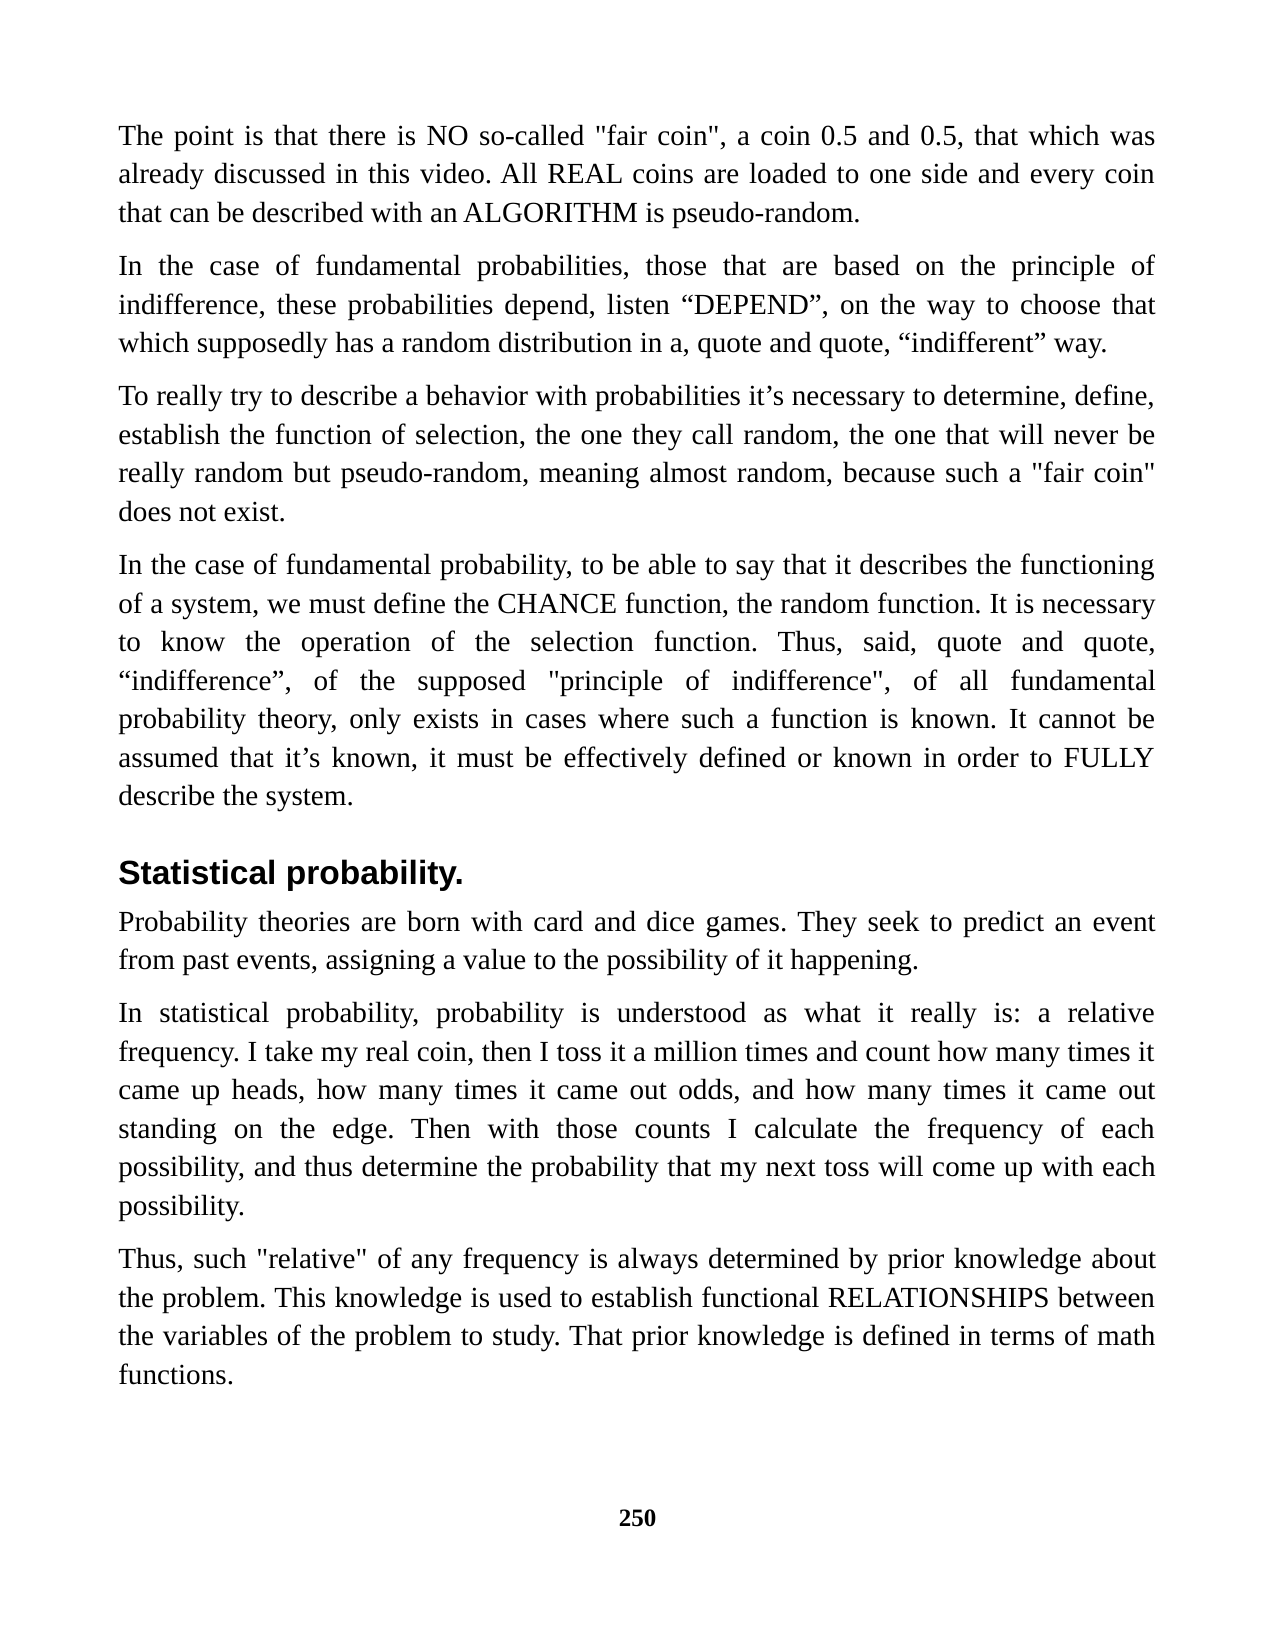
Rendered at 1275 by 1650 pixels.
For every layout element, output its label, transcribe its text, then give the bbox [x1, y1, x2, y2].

text To really try to describe a behavior with probabilities it’s necessary to determine, define, establish the function of selection, the one they call random, the one that will never be really random but pseudo-random, meaning almost random, because such a "fair coin" does not exist. [118, 378, 1157, 528]
text In statistical probability, probability is understood as what it really is: a relative frequency. I take my real coin, then I toss it a million times and count how many times it came up heads, how many times it came out odds, and how many times it came out standing on the edge. Then with those counts I calculate the frequency of each possibility, and thus determine the probability that my next toss will come up with each possibility. [118, 995, 1157, 1222]
text Thus, such "relative" of any frequency is always determined by prior knowledge about the problem. This knowledge is used to establish functional RELATIONSHIPS between the variables of the problem to study. That prior knowledge is defined in terms of math functions. [118, 1241, 1157, 1390]
text The point is that there is NO so-called "fair coin", a coin 0.5 and 0.5, that which was already discussed in this video. All REAL coins are loaded to one side and every coin that can be described with an ALGORITHM is pseudo-random. [118, 118, 1157, 229]
subtitle Statistical probability. [118, 852, 1157, 891]
text In the case of fundamental probability, to be able to say that it describes the functioning of a system, we must define the CHANCE function, the random function. It is necessary to know the operation of the selection function. Thus, said, quote and quote, “indifference”, of the supposed "principle of indifference", of all fundamental probability theory, only exists in cases where such a function is known. It cannot be assumed that it’s known, it must be effectively defined or known in order to FULLY describe the system. [118, 547, 1157, 812]
text In the case of fundamental probabilities, those that are based on the principle of indifference, these probabilities depend, listen “DEPEND”, on the way to choose that which supposedly has a random distribution in a, quote and quote, “indifferent” way. [118, 248, 1157, 359]
text Probability theories are born with card and dice games. They seek to predict an event from past events, assigning a value to the possibility of it happening. [118, 904, 1157, 976]
